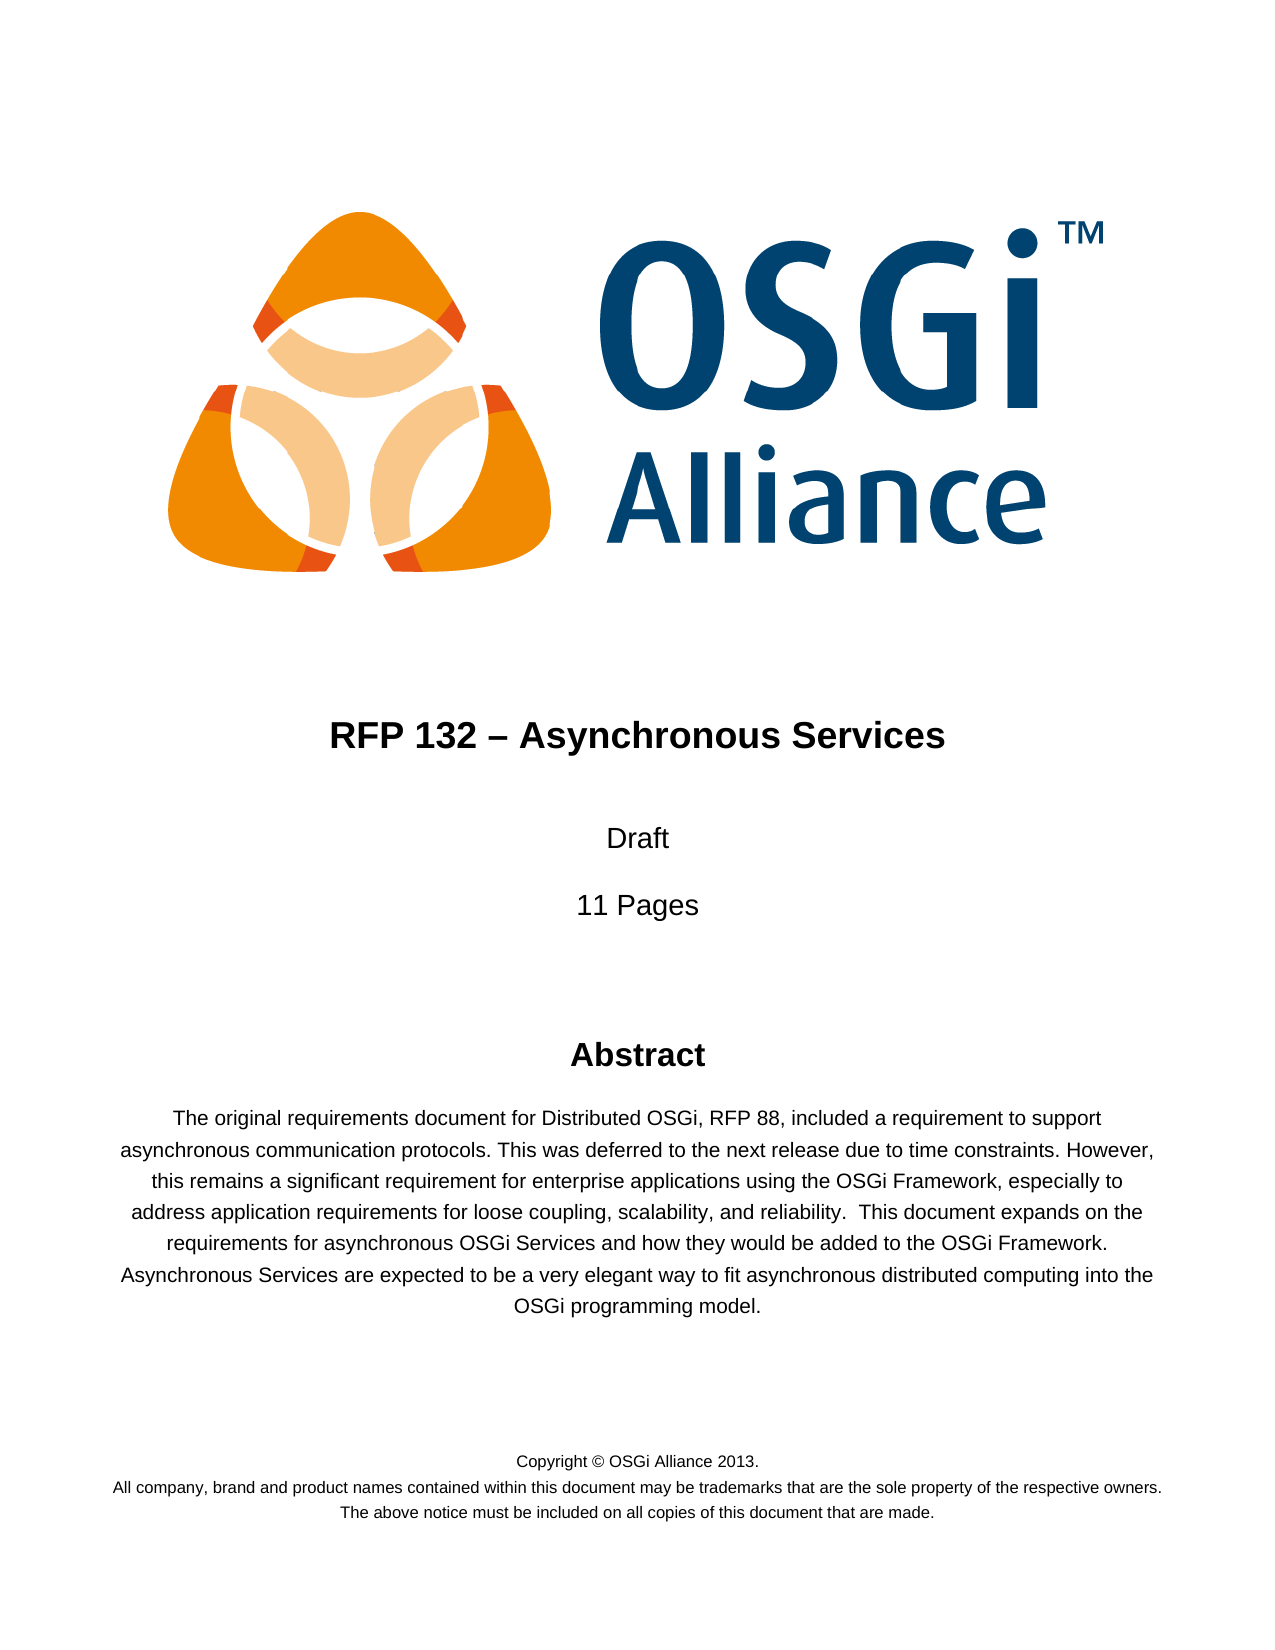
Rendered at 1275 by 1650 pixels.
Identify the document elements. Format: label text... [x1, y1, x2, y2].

title RFP 132 – Asynchronous Services [112, 714, 1162, 757]
text Abstract [112, 1036, 1162, 1074]
text The original requirements document for Distributed OSGi, RFP 88, included a requirement to support asynchronous communication protocols. This was deferred to the next release due to time constraints. However, this remains a significant requirement for enterprise applications using the OSGi Framework, especially to address application requirements for loose coupling, scalability, and reliability. This document expands on the requirements for asynchronous OSGi Services and how they would be added to the OSGi Framework. Asynchronous Services are expected to be a very elegant way to fit asynchronous distributed computing into the OSGi programming model. [112, 1099, 1162, 1318]
picture [112, 158, 1163, 626]
title Draft 11 Pages [112, 821, 1162, 922]
